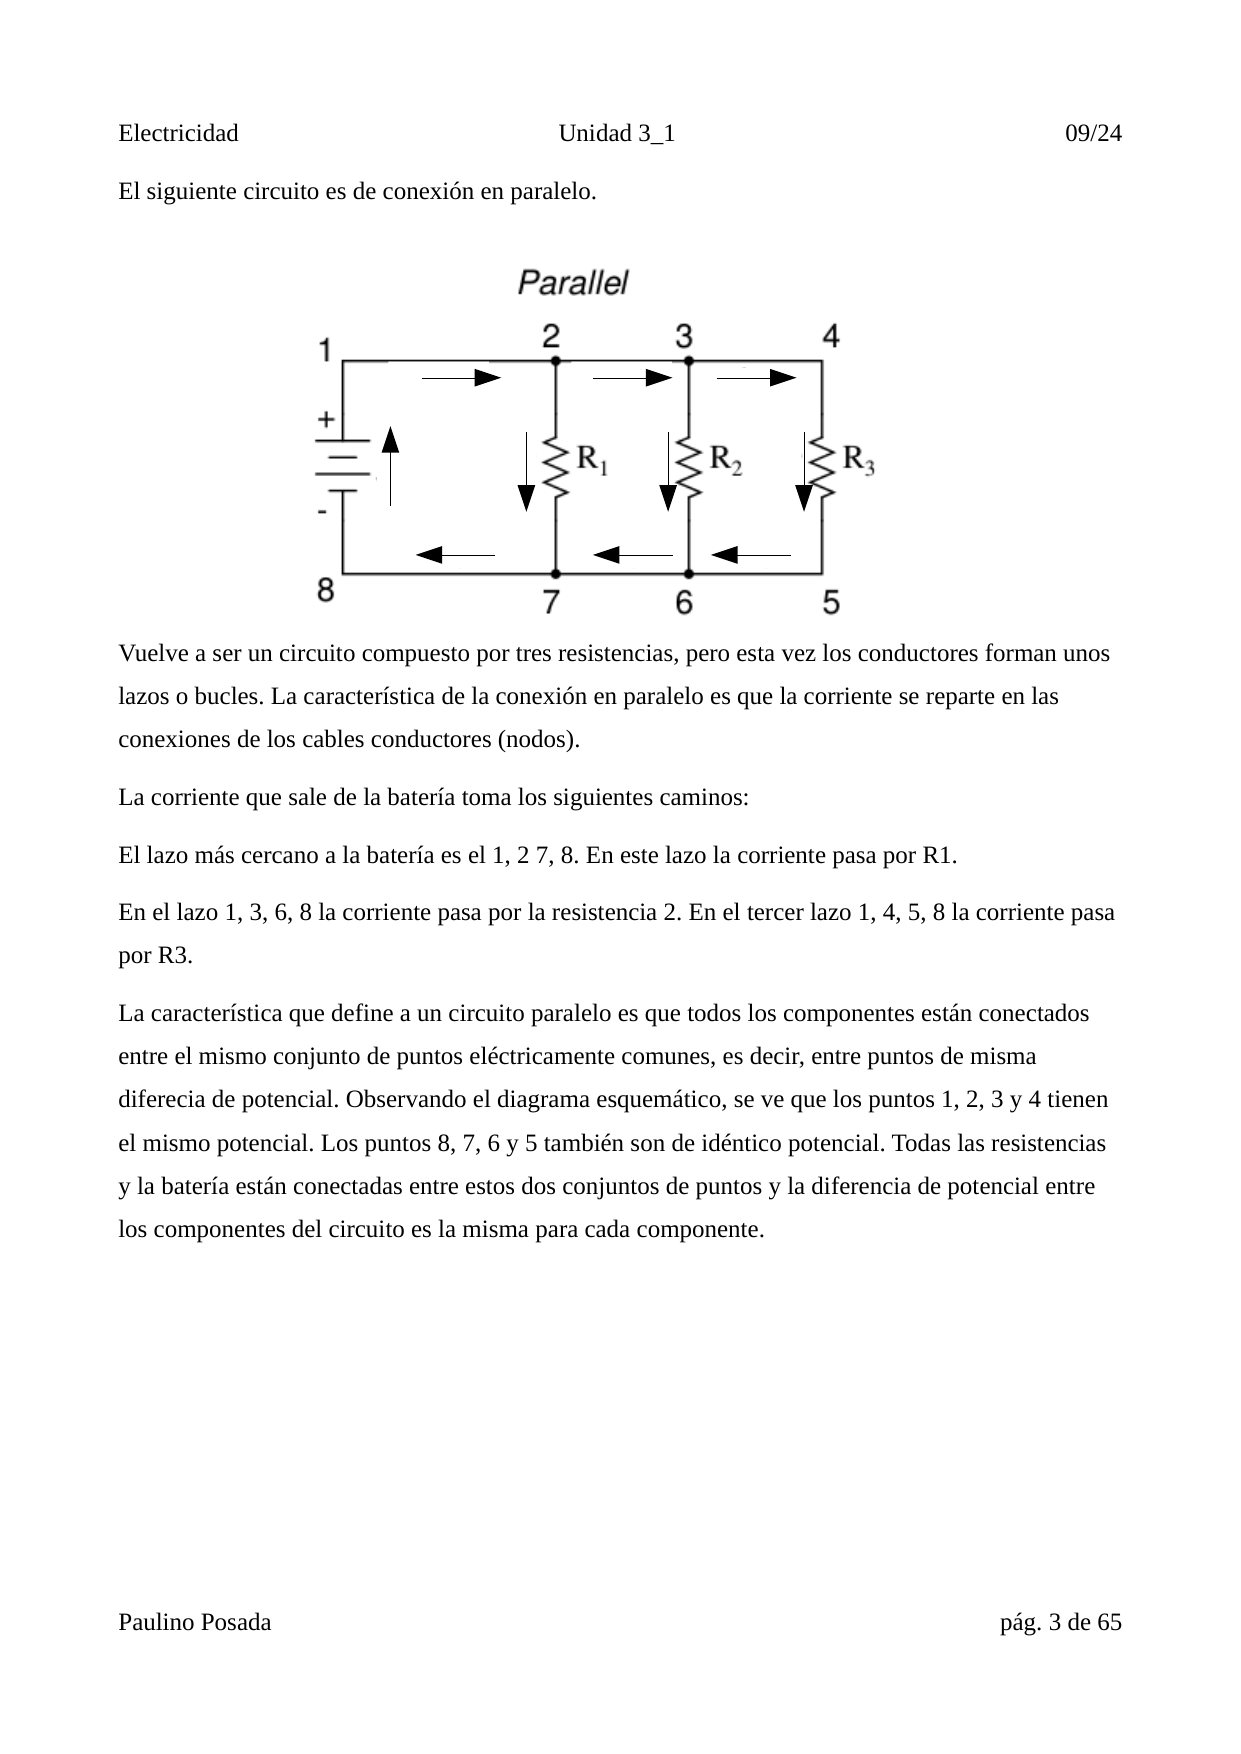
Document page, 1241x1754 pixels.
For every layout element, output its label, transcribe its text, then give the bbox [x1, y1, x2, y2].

text La característica que define a un circuito paralelo es que todos los componentes están conectados entre el mismo conjunto de puntos eléctricamente comunes, es decir, entre puntos de misma diferecia de potencial. Observando el diagrama esquemático, se ve que los puntos 1, 2, 3 y 4 tienen el mismo potencial. Los puntos 8, 7, 6 y 5 también son de idéntico potencial. Todas las resistencias y la batería están conectadas entre estos dos conjuntos de puntos y la diferencia de potencial entre los componentes del circuito es la misma para cada componente. [118, 998, 1122, 1243]
text El lazo más cercano a la batería es el 1, 2 7, 8. En este lazo la corriente pasa por R1. [118, 840, 1122, 868]
text El siguiente circuito es de conexión en paralelo. [118, 176, 1122, 205]
text En el lazo 1, 3, 6, 8 la corriente pasa por la resistencia 2. En el tercer lazo 1, 4, 5, 8 la corriente pasa por R3. [118, 897, 1122, 969]
text Vuelve a ser un circuito compuesto por tres resistencias, pero esta vez los conductores forman unos lazos o bucles. La característica de la conexión en paralelo es que la corriente se reparte en las conexiones de los cables conductores (nodos). [118, 638, 1122, 753]
text La corriente que sale de la batería toma los siguientes caminos: [118, 782, 1122, 811]
picture [295, 263, 893, 631]
